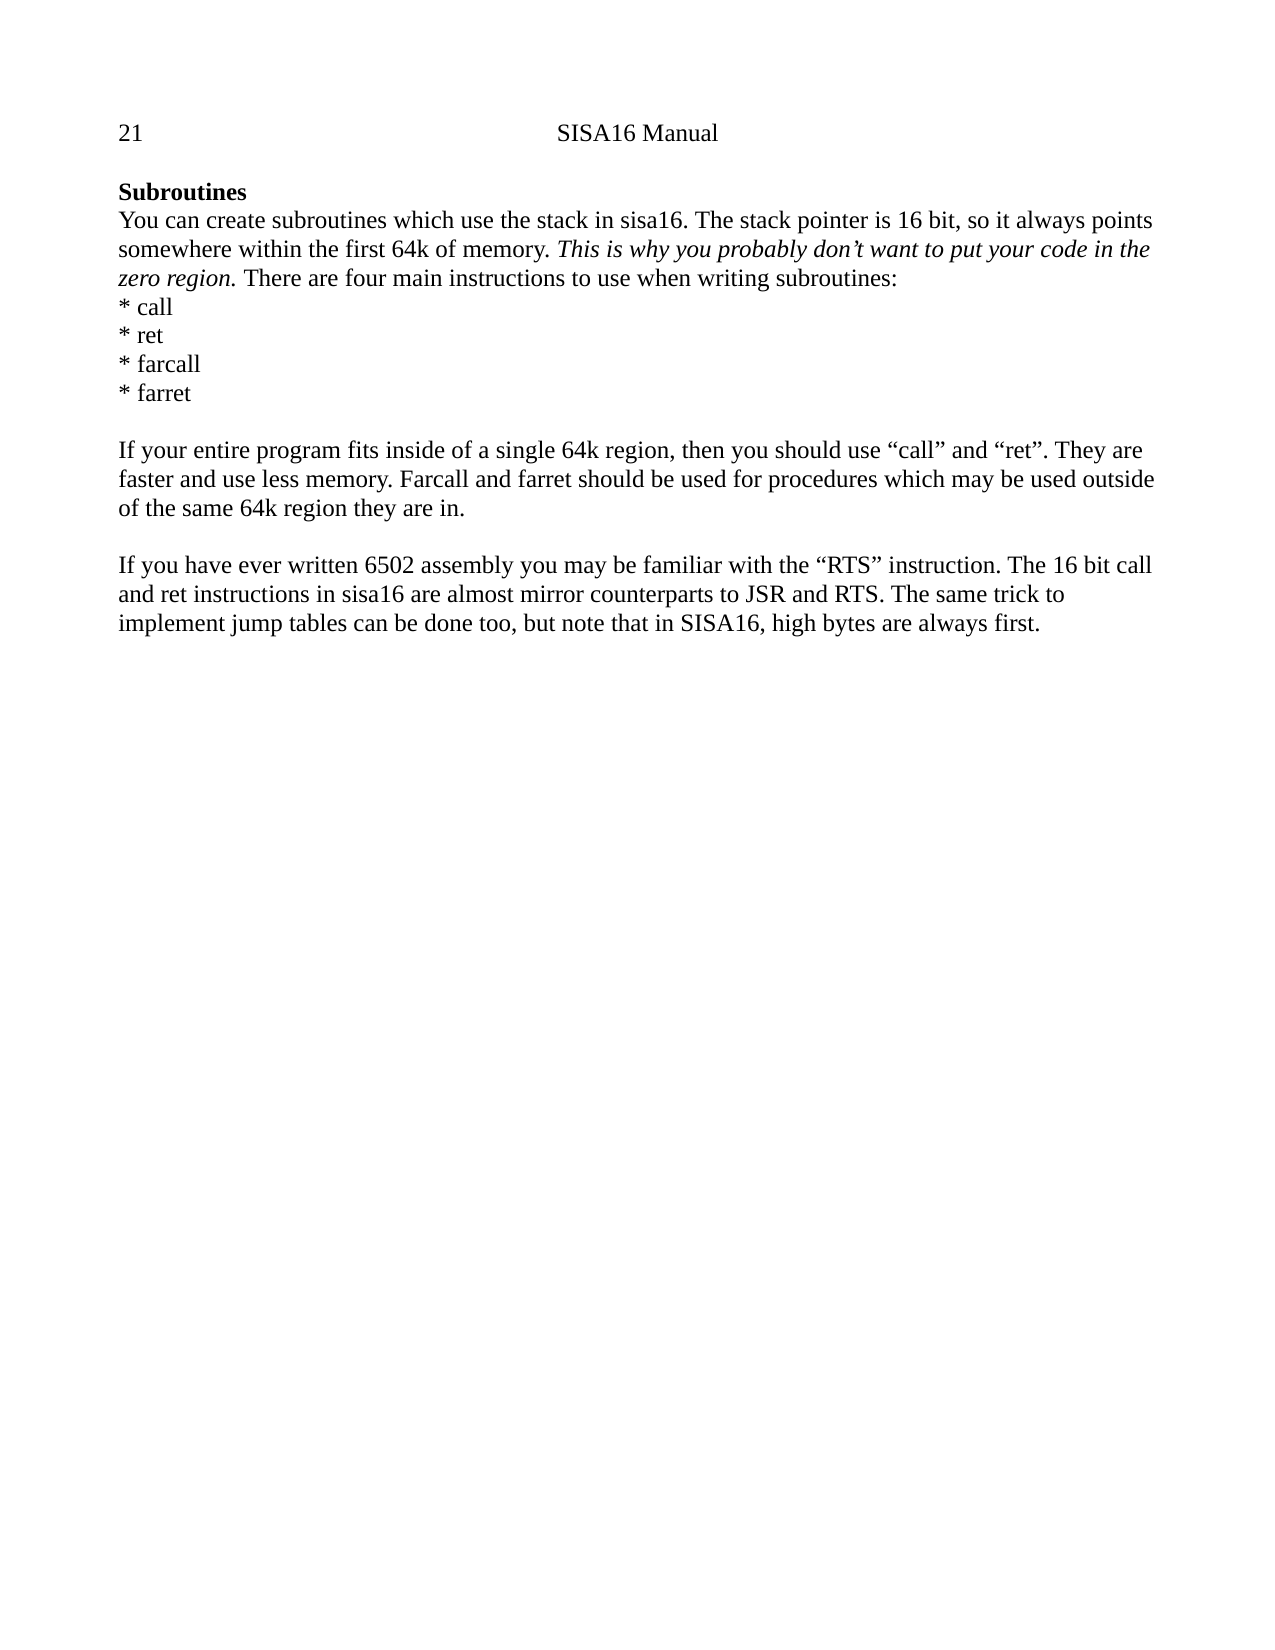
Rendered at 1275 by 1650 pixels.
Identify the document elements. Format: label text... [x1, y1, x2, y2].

text If your entire program fits inside of a single 64k region, then you should use “call” and “ret”. They are faster and use less memory. Farcall and farret should be used for procedures which may be used outside of the same 64k region they are in. If you have ever written 6502 assembly you may be familiar with the “RTS” instruction. The 16 bit call and ret instructions in sisa16 are almost mirror counterparts to JSR and RTS. The same trick to implement jump tables can be done too, but note that in SISA16, high bytes are always first. [118, 436, 1157, 637]
text Subroutines [118, 177, 1157, 206]
text You can create subroutines which use the stack in sisa16. The stack pointer is 16 bit, so it always points somewhere within the first 64k of memory. This is why you probably don’t want to put your code in the zero region. There are four main instructions to use when writing subroutines: [118, 206, 1157, 292]
text * call * ret * farcall * farret [118, 292, 1157, 407]
